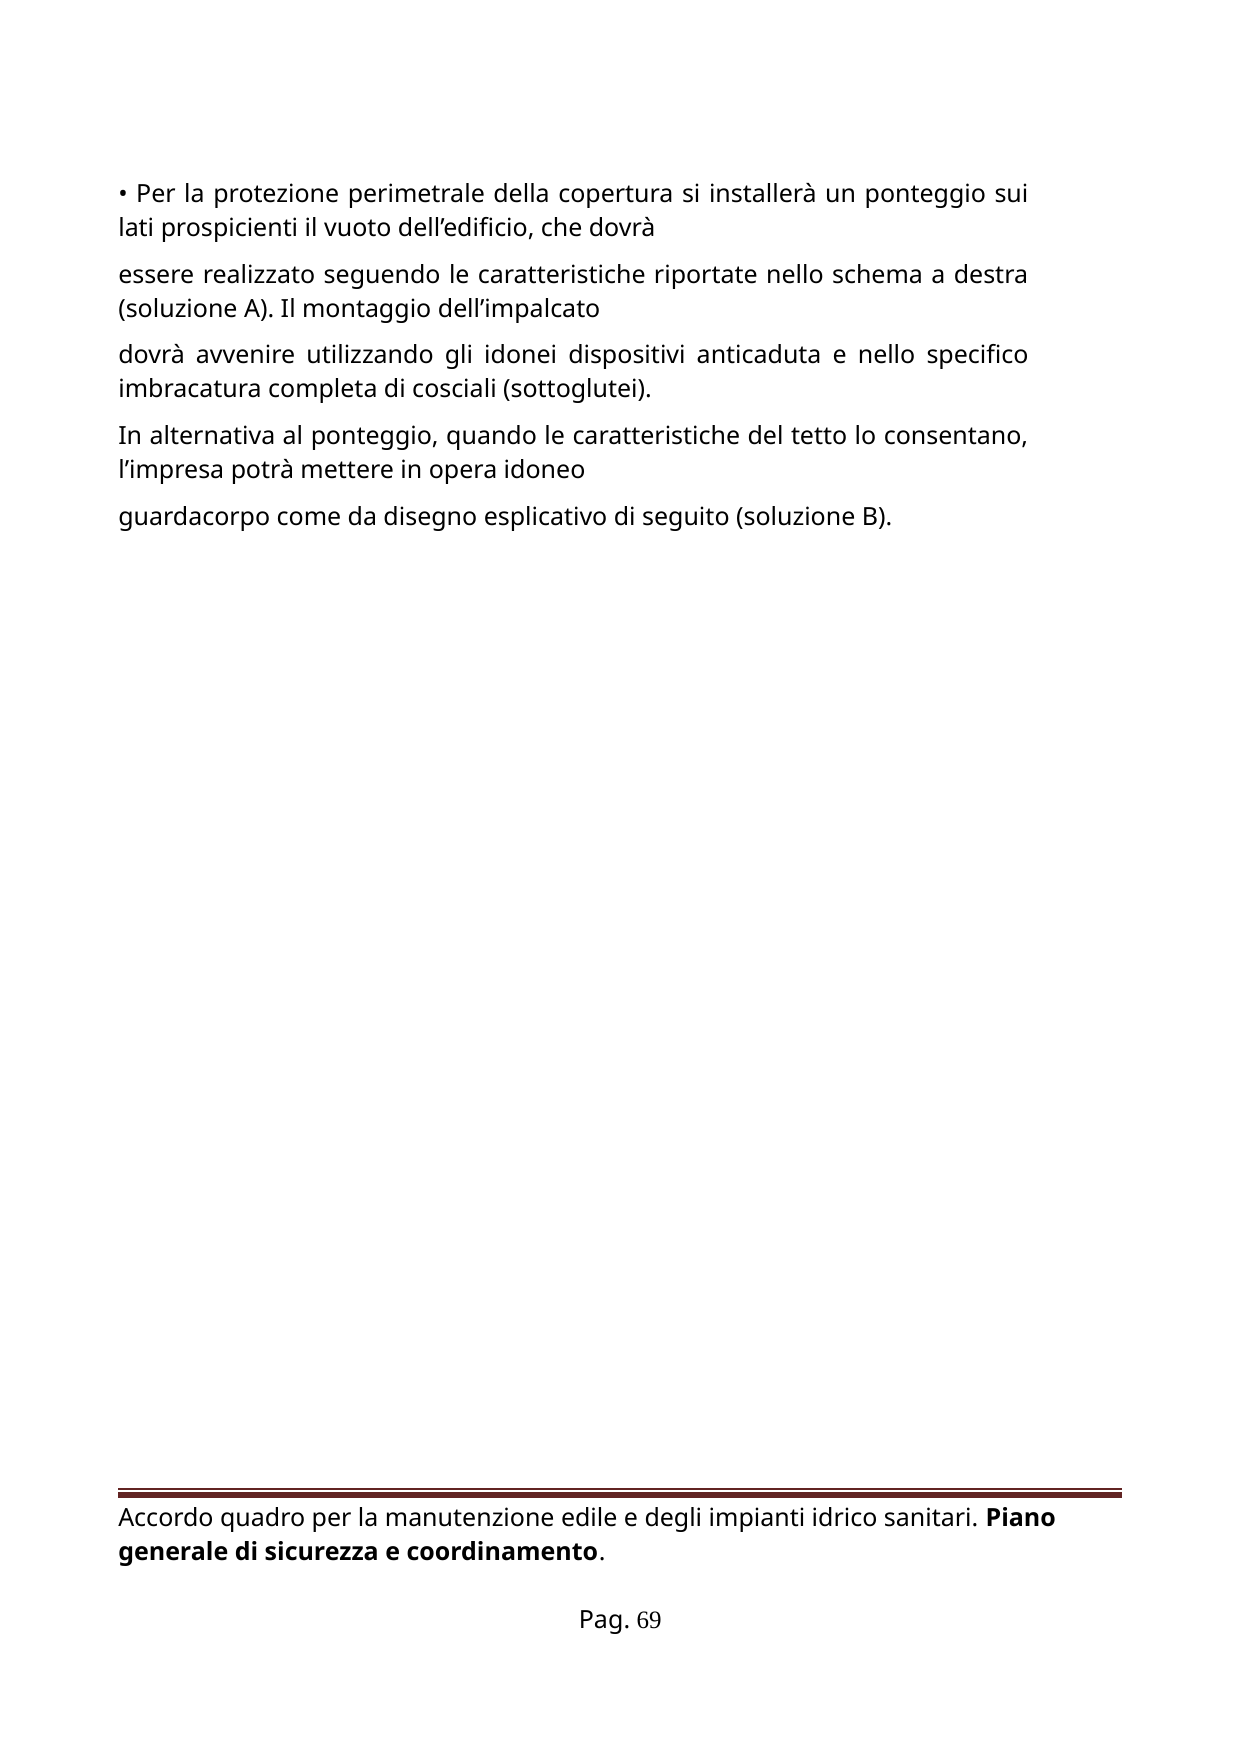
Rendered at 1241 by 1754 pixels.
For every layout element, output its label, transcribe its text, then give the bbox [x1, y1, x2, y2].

text In alternativa al ponteggio, quando le caratteristiche del tetto lo consentano, l’impresa potrà mettere in opera idoneo [118, 417, 1029, 486]
text essere realizzato seguendo le caratteristiche riportate nello schema a destra (soluzione A). Il montaggio dell’impalcato [118, 256, 1029, 324]
text guardacorpo come da disegno esplicativo di seguito (soluzione B). [118, 498, 1029, 532]
text • Per la protezione perimetrale della copertura si installerà un ponteggio sui lati prospicienti il vuoto dell’edificio, che dovrà [118, 176, 1029, 244]
text dovrà avvenire utilizzando gli idonei dispositivi anticaduta e nello specifico imbracatura completa di cosciali (sottoglutei). [118, 337, 1029, 405]
